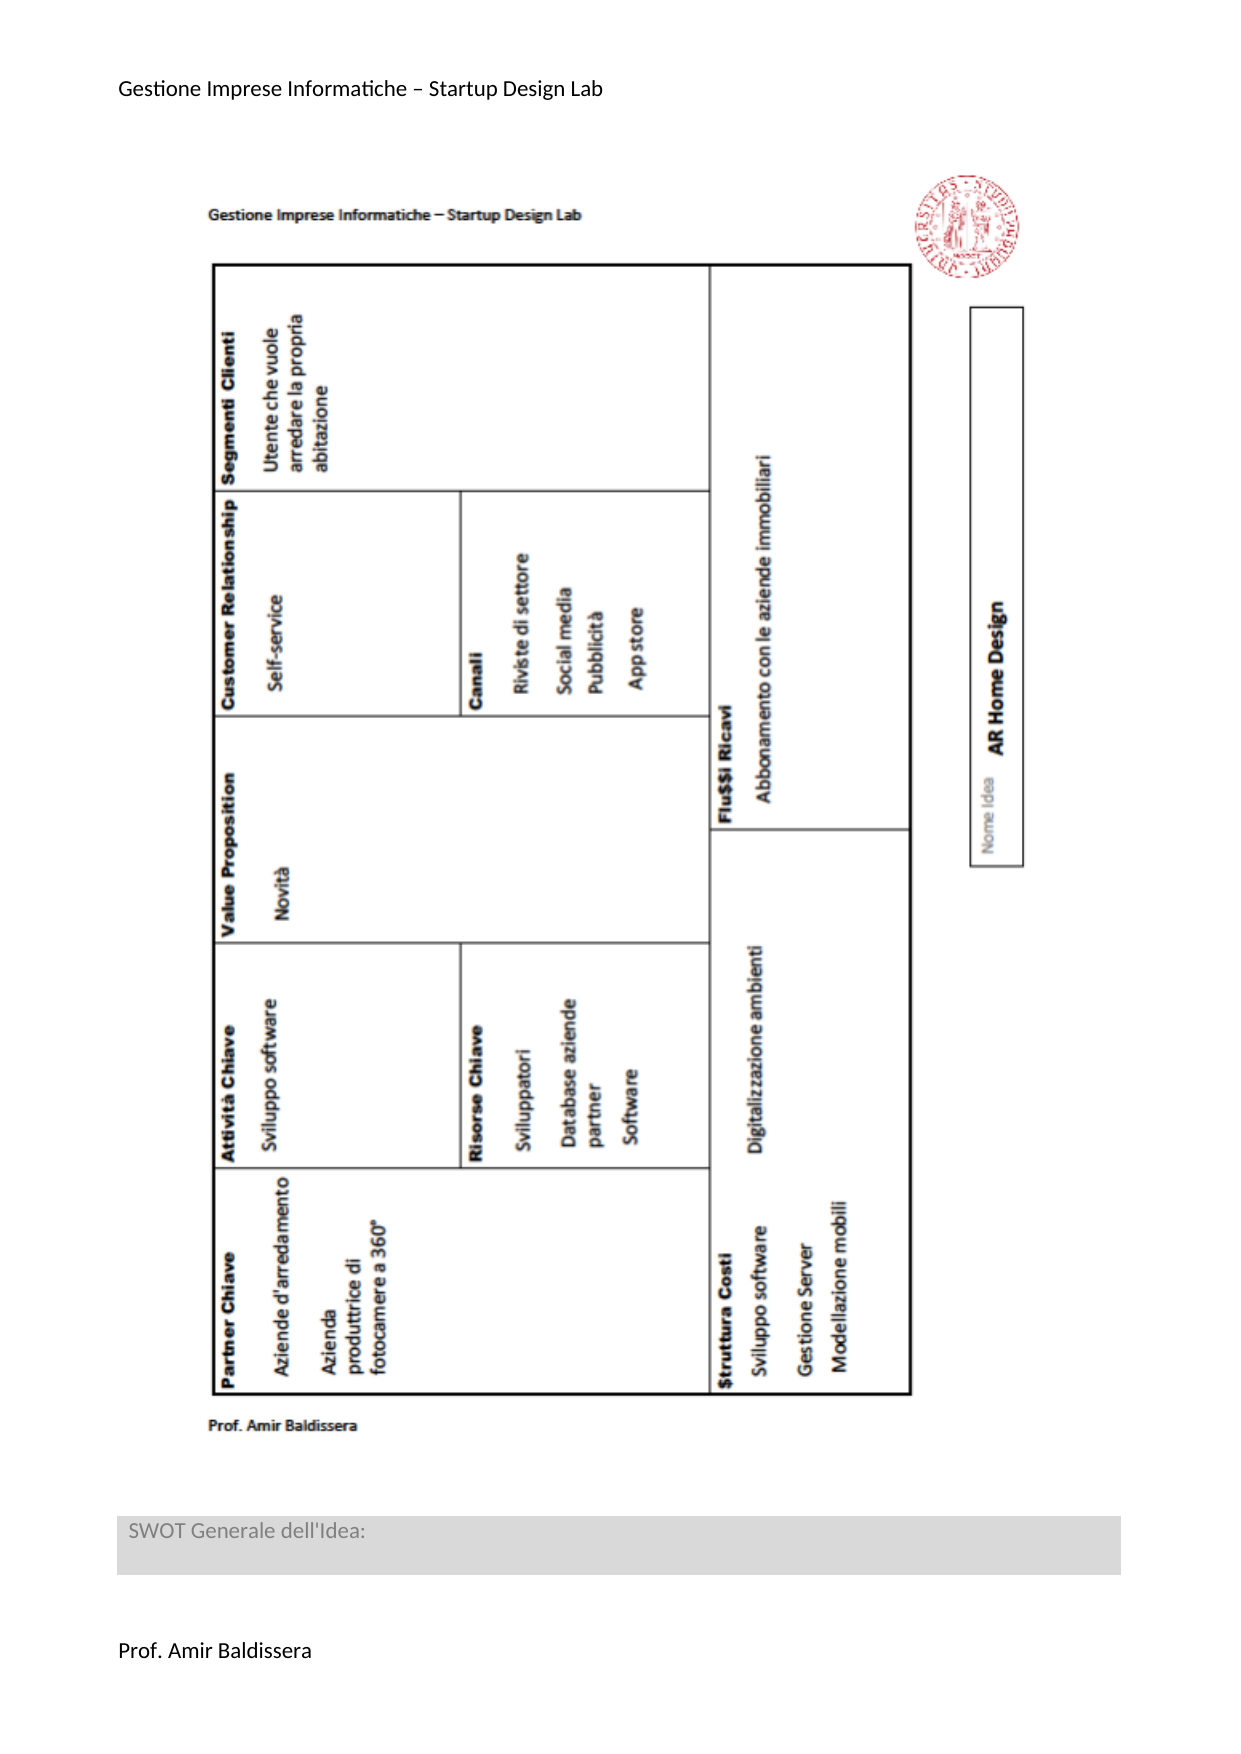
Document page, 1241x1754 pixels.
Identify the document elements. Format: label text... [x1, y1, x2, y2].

table_header SWOT Generale dell'Idea: [117, 1516, 1121, 1575]
